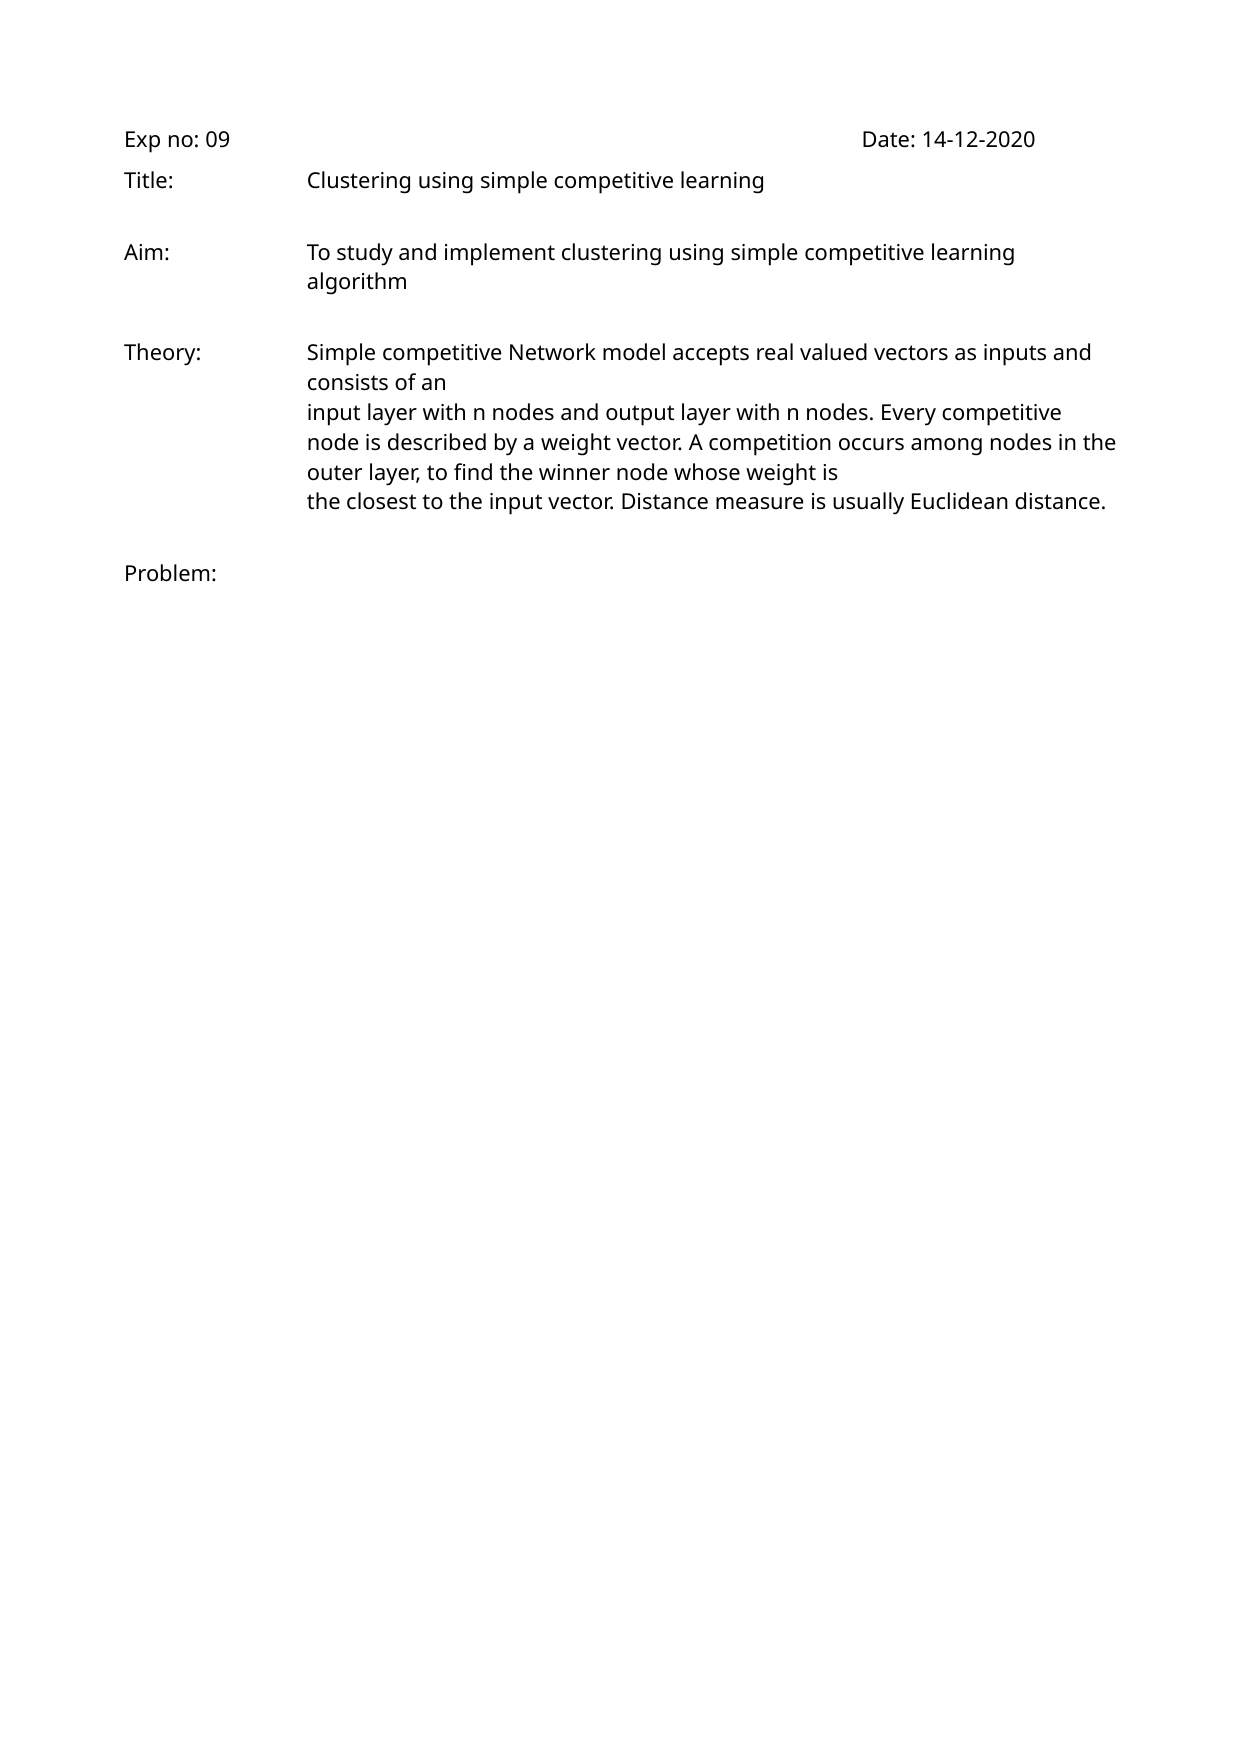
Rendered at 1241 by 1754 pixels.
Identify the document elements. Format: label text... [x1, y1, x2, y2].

table_header [302, 119, 856, 159]
table_cell Aim: [119, 232, 301, 332]
table_cell Clustering using simple competitive learning [302, 161, 1123, 231]
table_header Date: 14-12-2020 [857, 119, 1123, 159]
table_cell To study and implement clustering using simple competitive learning algorithm [302, 232, 1123, 332]
table_cell [302, 553, 1123, 1636]
table_cell Simple competitive Network model accepts real valued vectors as inputs and consists of an input layer with n nodes and output layer with n nodes. Every competitive node is described by a weight vector. A competition occurs among nodes in the outer layer, to find the winner node whose weight is the closest to the input vector. Distance measure is usually Euclidean distance. [302, 333, 1123, 552]
table_cell Title: [119, 161, 301, 231]
table_cell Theory: [119, 333, 301, 552]
table_header Exp no: 09 [119, 119, 301, 159]
table_cell Problem: [119, 553, 301, 1636]
